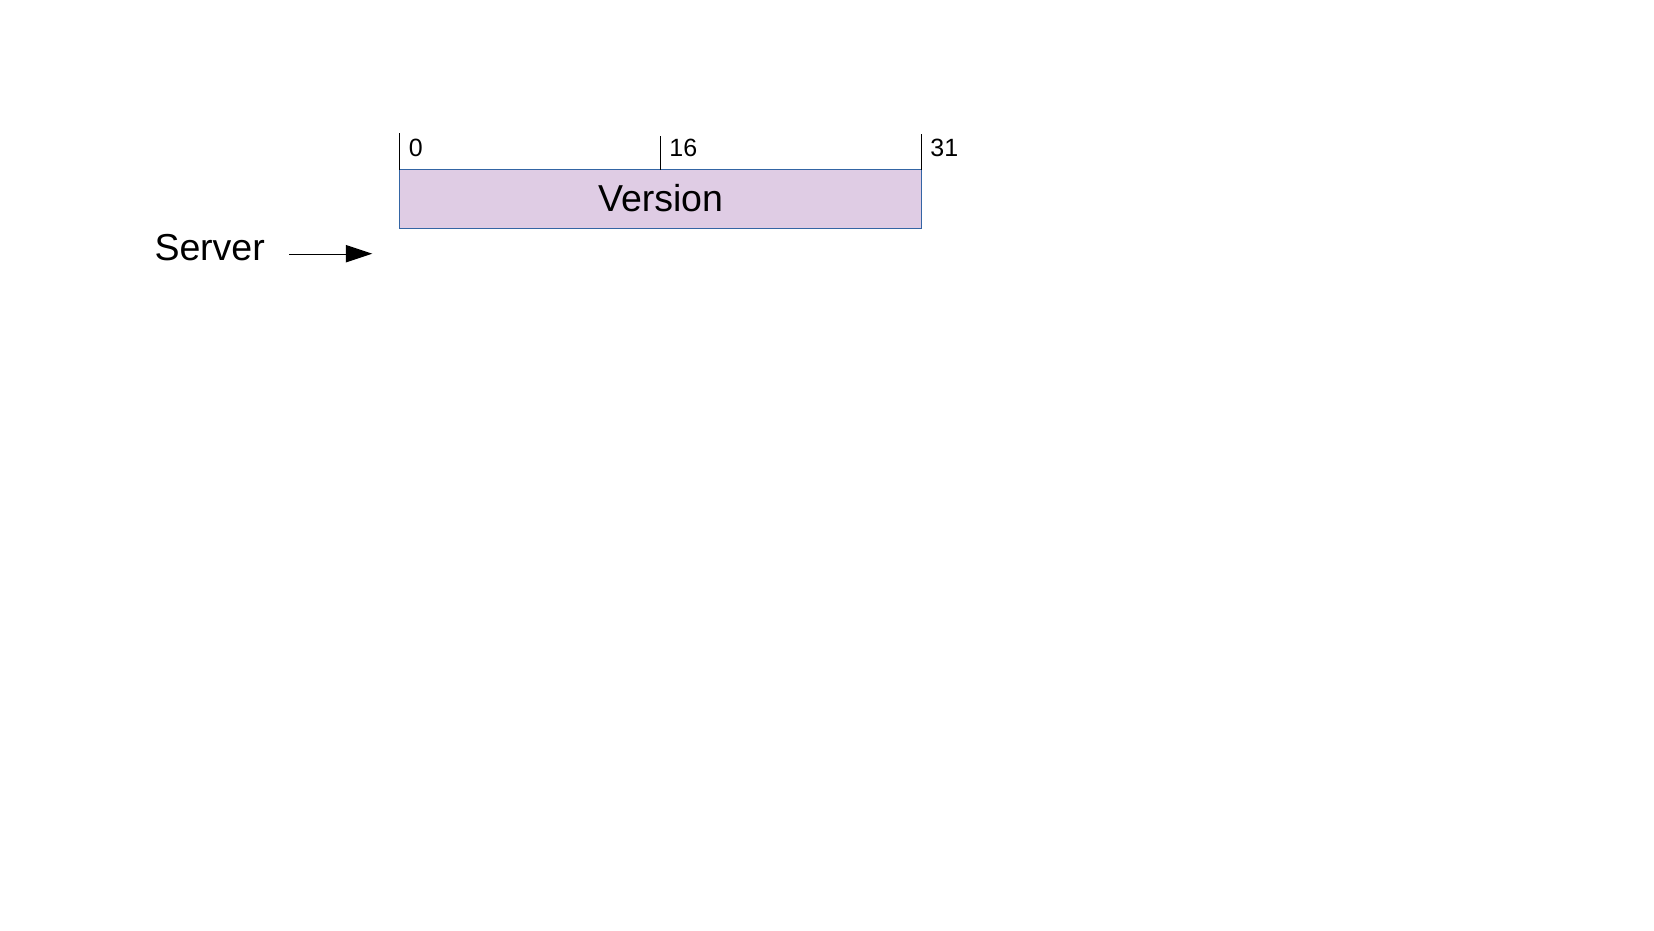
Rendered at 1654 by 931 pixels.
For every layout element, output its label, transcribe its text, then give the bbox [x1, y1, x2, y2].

text_box 16 [654, 126, 713, 170]
text_box 31 [915, 126, 974, 170]
text_box Version [399, 169, 922, 229]
text_box 0 [394, 126, 438, 170]
text_box Server [139, 218, 280, 276]
